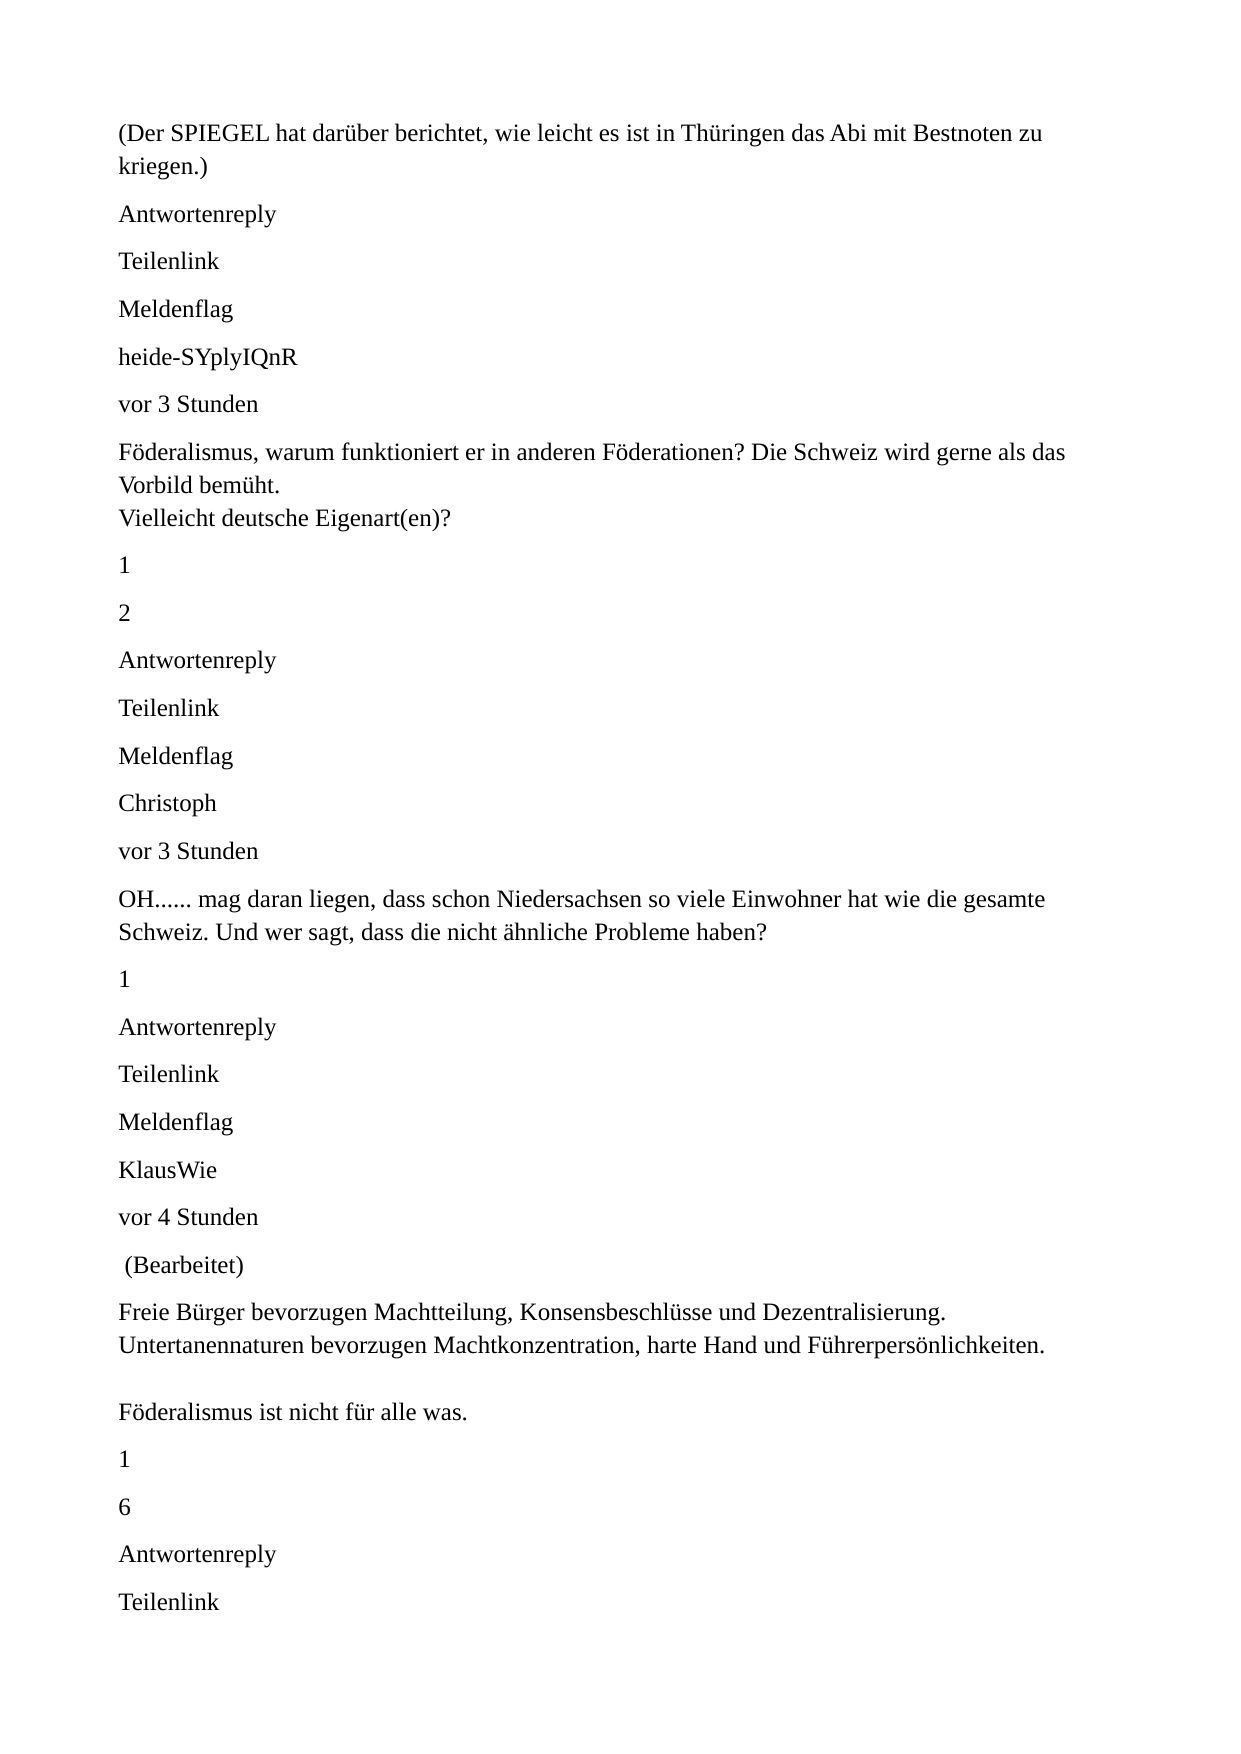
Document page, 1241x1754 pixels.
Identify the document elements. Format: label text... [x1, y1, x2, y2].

text vor 4 Stunden [118, 1202, 1122, 1231]
text Antwortenreply [118, 199, 1122, 227]
text Antwortenreply [118, 1539, 1122, 1568]
text (Der SPIEGEL hat darüber berichtet, wie leicht es ist in Thüringen das Abi mit Bestnoten zu kriegen.) [118, 118, 1122, 180]
text Freie Bürger bevorzugen Machtteilung, Konsensbeschlüsse und Dezentralisierung. Untertanennaturen bevorzugen Machtkonzentration, harte Hand und Führerpersönlichkeiten. Föderalismus ist nicht für alle was. [118, 1297, 1122, 1425]
text 6 [118, 1492, 1122, 1521]
text Föderalismus, warum funktioniert er in anderen Föderationen? Die Schweiz wird gerne als das Vorbild bemüht. Vielleicht deutsche Eigenart(en)? [118, 437, 1122, 532]
text KlausWie [118, 1155, 1122, 1183]
text OH...... mag daran liegen, dass schon Niedersachsen so viele Einwohner hat wie die gesamte Schweiz. Und wer sagt, dass die nicht ähnliche Probleme haben? [118, 884, 1122, 945]
text 1 [118, 964, 1122, 993]
text Meldenflag [118, 741, 1122, 769]
text 1 [118, 1444, 1122, 1473]
text Antwortenreply [118, 1012, 1122, 1041]
text Teilenlink [118, 246, 1122, 275]
text Meldenflag [118, 1107, 1122, 1136]
text 1 [118, 550, 1122, 579]
text (Bearbeitet) [118, 1250, 1122, 1279]
text Meldenflag [118, 294, 1122, 323]
text Teilenlink [118, 1587, 1122, 1616]
text 2 [118, 598, 1122, 627]
text heide-SYplyIQnR [118, 342, 1122, 370]
text vor 3 Stunden [118, 389, 1122, 418]
text Teilenlink [118, 693, 1122, 722]
text vor 3 Stunden [118, 836, 1122, 865]
text Teilenlink [118, 1059, 1122, 1088]
text Christoph [118, 788, 1122, 817]
text Antwortenreply [118, 646, 1122, 674]
